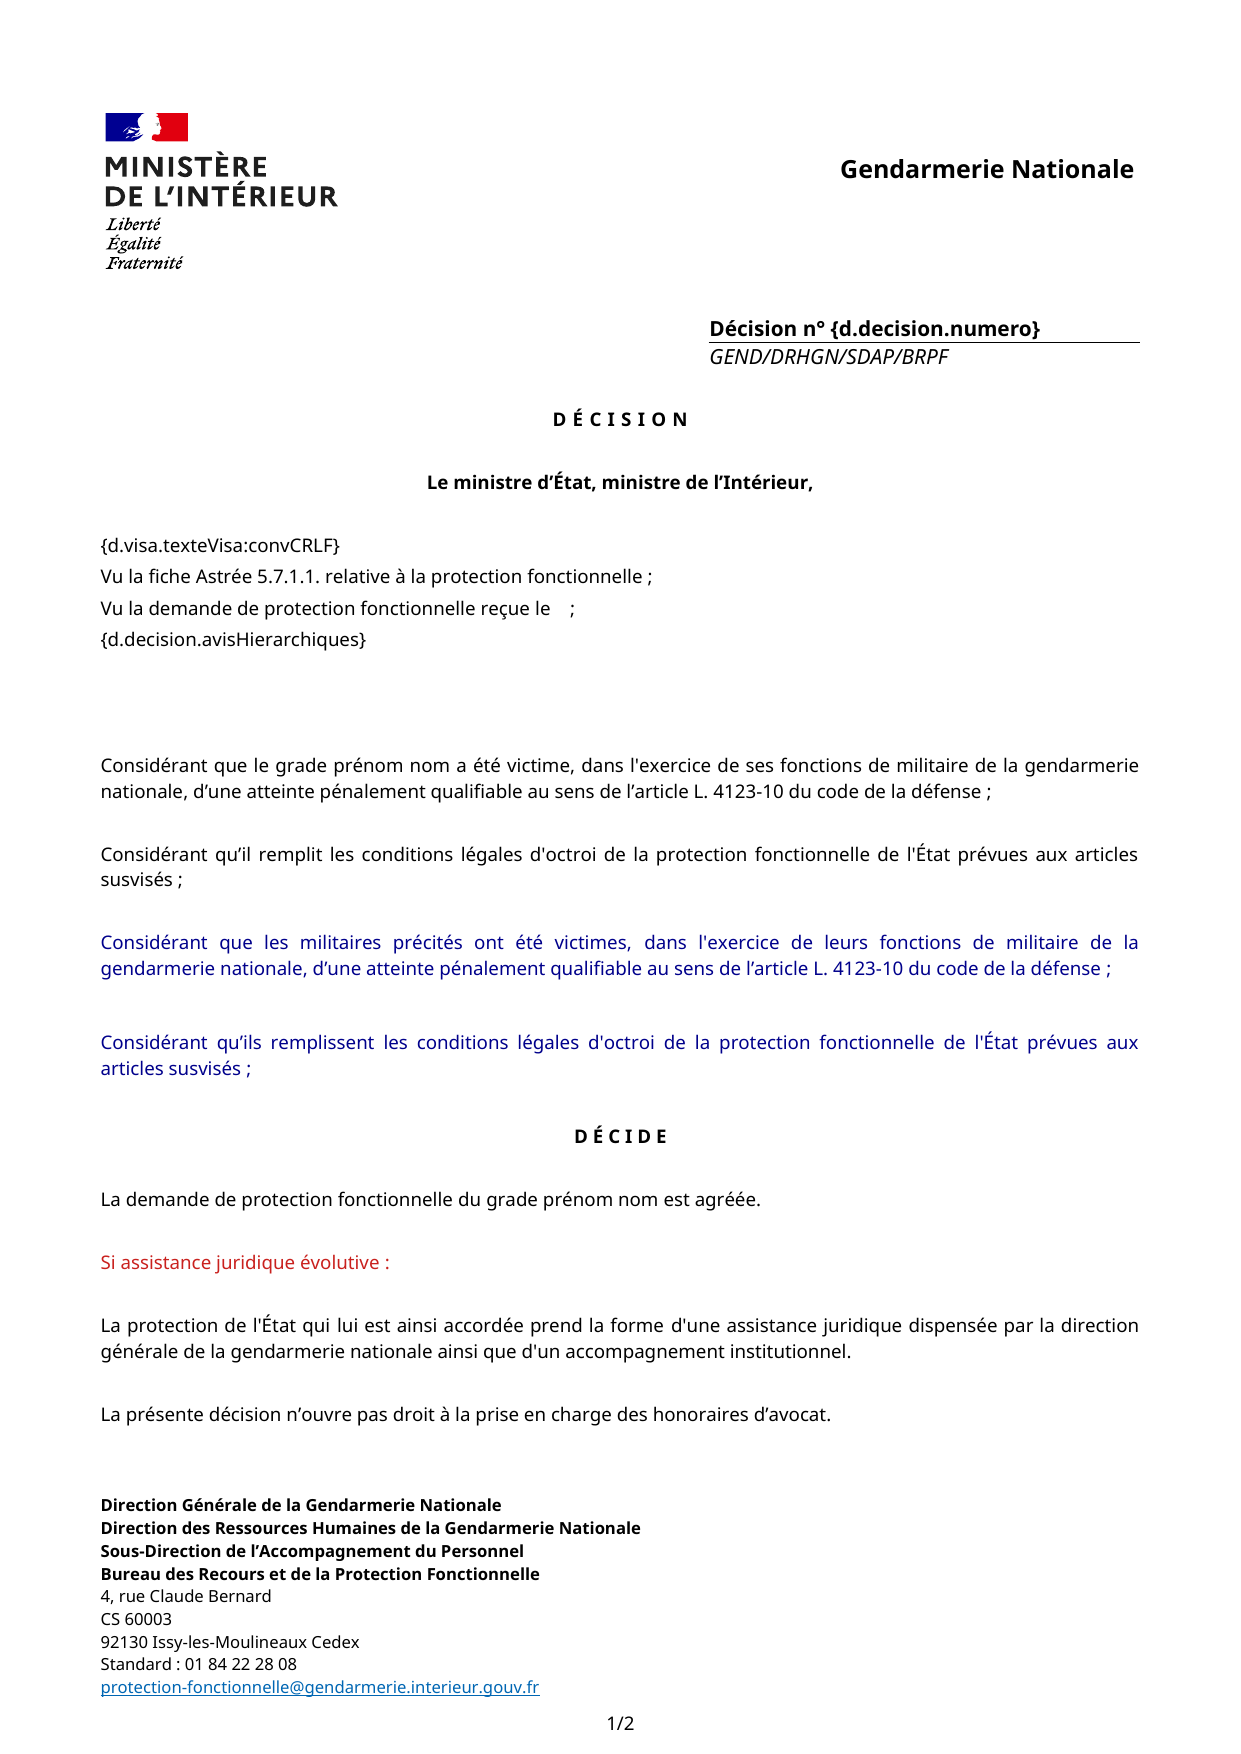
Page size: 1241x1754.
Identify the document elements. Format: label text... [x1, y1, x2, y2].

text Considérant qu’ils remplissent les conditions légales d'octroi de la protection fonctionnelle de l'État prévues aux articles susvisés ; [100, 1029, 1140, 1081]
text DÉCISION [100, 407, 1140, 432]
text Vu la fiche Astrée 5.7.1.1. relative à la protection fonctionnelle ; [100, 564, 1140, 589]
text Considérant que le grade prénom nom a été victime, dans l'exercice de ses fonctions de militaire de la gendarmerie nationale, d’une atteinte pénalement qualifiable au sens de l’article L. 4123-10 du code de la défense ; [100, 753, 1140, 804]
table_cell GEND/DRHGN/SDAP/BRPF [709, 343, 1140, 371]
text Le ministre d’État, ministre de l’Intérieur, [99, 469, 1140, 495]
table_header [100, 314, 708, 371]
text La présente décision n’ouvre pas droit à la prise en charge des honoraires d’avocat. [100, 1401, 1140, 1427]
text {d.decision.avisHierarchiques} [100, 627, 1140, 652]
text {d.visa.texteVisa:convCRLF} [100, 532, 1140, 558]
text Vu la demande de protection fonctionnelle reçue le ; [100, 595, 1140, 621]
table_header Décision n° {d.decision.numero} [709, 314, 1140, 342]
text Considérant que les militaires précités ont été victimes, dans l'exercice de leurs fonctions de militaire de la gendarmerie nationale, d’une atteinte pénalement qualifiable au sens de l’article L. 4123-10 du code de la défense ; [100, 929, 1140, 981]
text Considérant qu’il remplit les conditions légales d'octroi de la protection fonctionnelle de l'État prévues aux articles susvisés ; [100, 841, 1140, 892]
text La demande de protection fonctionnelle du grade prénom nom est agréée. [100, 1187, 1140, 1212]
text Si assistance juridique évolutive : [100, 1250, 1140, 1275]
text La protection de l'État qui lui est ainsi accordée prend la forme d'une assistance juridique dispensée par la direction générale de la gendarmerie nationale ainsi que d'un accompagnement institutionnel. [100, 1313, 1140, 1364]
text D É C I D E [100, 1124, 1140, 1149]
